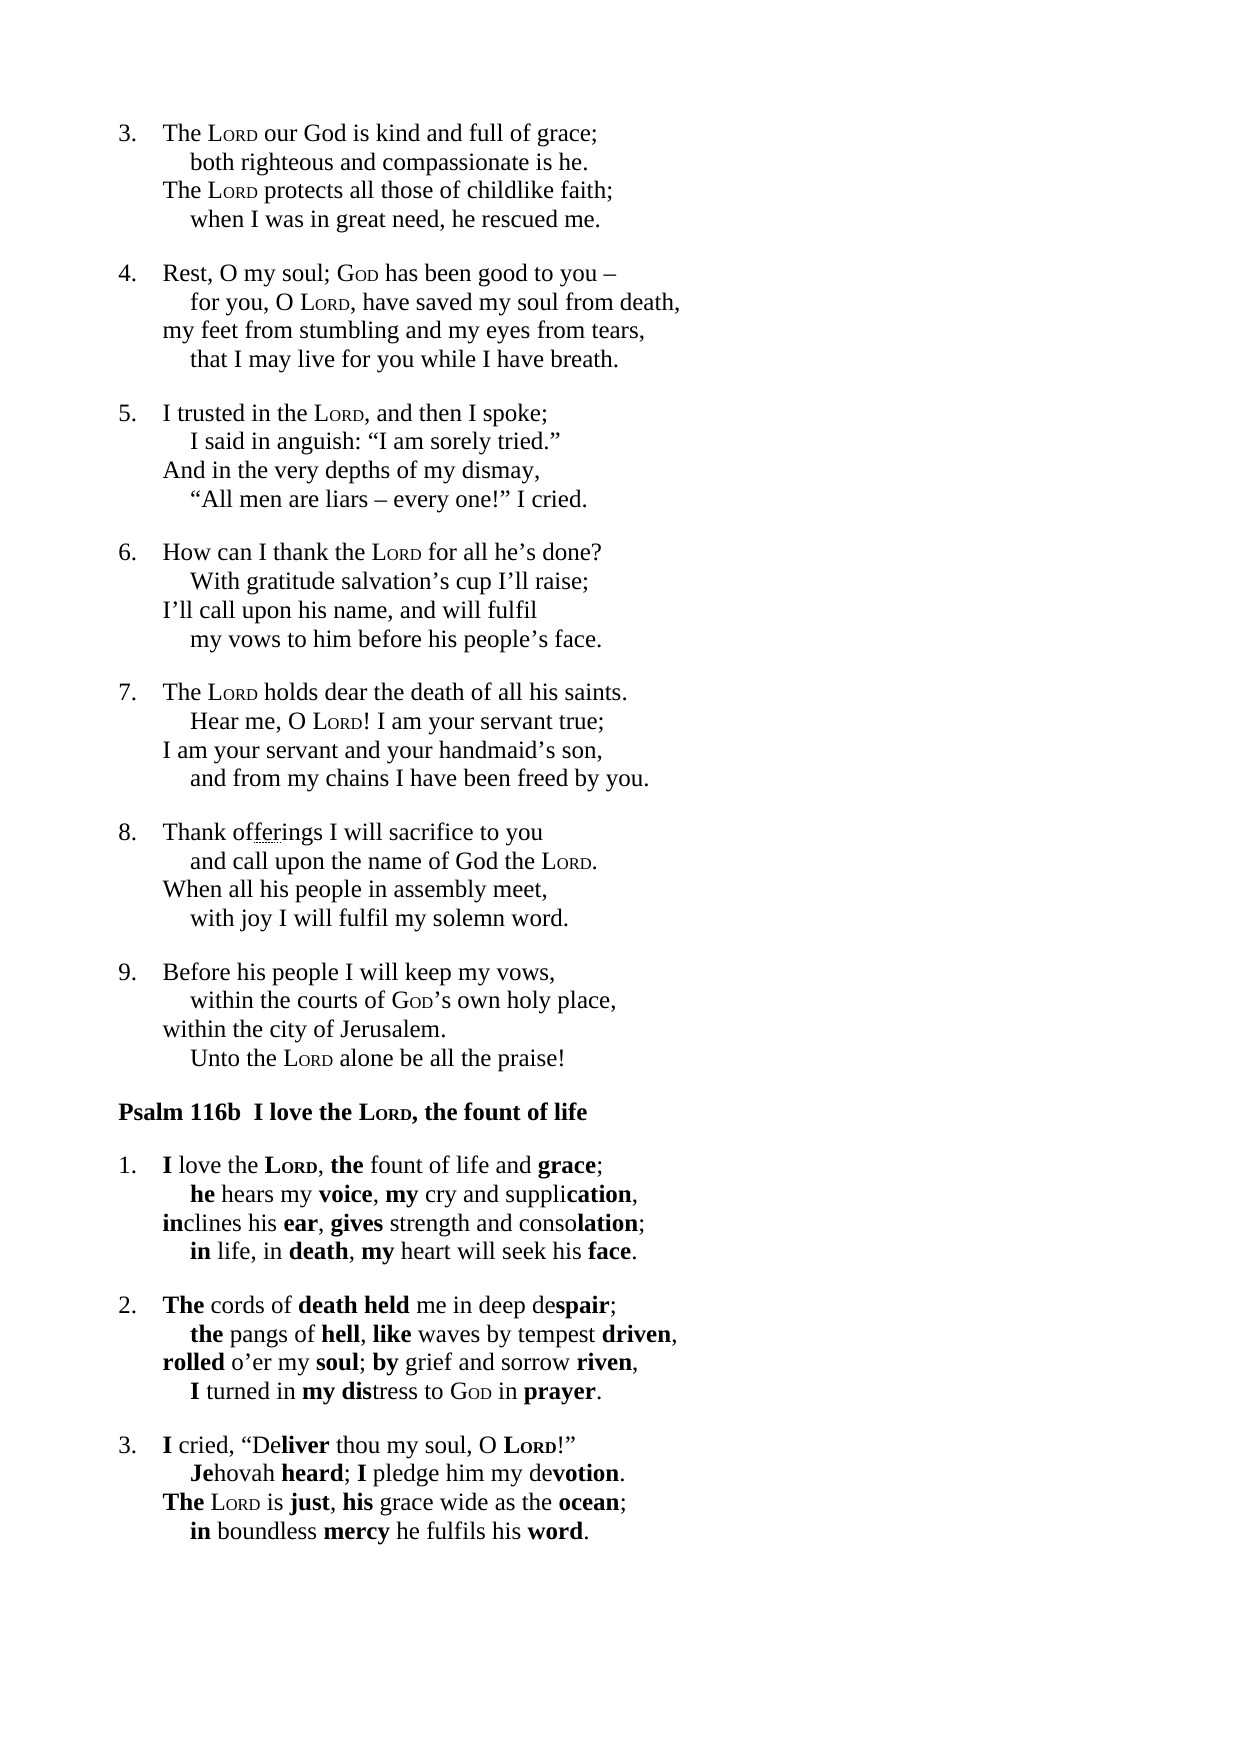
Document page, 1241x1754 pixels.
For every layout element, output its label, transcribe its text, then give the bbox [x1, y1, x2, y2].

text within the city of Jerusalem. [162, 1014, 1122, 1043]
text my feet from stumbling and my eyes from tears, [162, 315, 1122, 344]
text 3. I cried, “Deliver thou my soul, O Lord!” [118, 1430, 1122, 1458]
text “All men are liars – every one!” I cried. [171, 484, 1122, 513]
text I am your servant and your handmaid’s son, [162, 735, 1122, 763]
text 4. Rest, O my soul; God has been good to you – [118, 258, 1122, 287]
text I’ll call upon his name, and will fulfil [162, 595, 1122, 624]
text that I may live for you while I have breath. [171, 344, 1122, 373]
text when I was in great need, he rescued me. [171, 204, 1122, 233]
text 3. The Lord our God is kind and full of grace; [118, 118, 1122, 147]
text And in the very depths of my dismay, [162, 455, 1122, 484]
text 5. I trusted in the Lord, and then I spoke; [118, 398, 1122, 426]
text Unto the Lord alone be all the praise! [171, 1043, 1122, 1072]
text With gratitude salvation’s cup I’ll raise; [171, 566, 1122, 595]
text I said in anguish: “I am sorely tried.” [171, 426, 1122, 455]
text Hear me, O Lord! I am your servant true; [171, 706, 1122, 735]
text The Lord protects all those of childlike faith; [162, 176, 1122, 204]
text Jehovah heard; I pledge him my devotion. [171, 1458, 1122, 1487]
text and call upon the name of God the Lord. [171, 846, 1122, 874]
text and from my chains I have been freed by you. [171, 763, 1122, 792]
text for you, O Lord, have saved my soul from death, [171, 287, 1122, 315]
text in boundless mercy he fulfils his word. [171, 1516, 1122, 1545]
text rolled o’er my soul; by grief and sorrow riven, [162, 1347, 1122, 1376]
text When all his people in assembly meet, [162, 874, 1122, 903]
text inclines his ear, gives strength and consolation; [162, 1208, 1122, 1236]
text both righteous and compassionate is he. [171, 147, 1122, 176]
text within the courts of God’s own holy place, [171, 986, 1122, 1014]
text 1. I love the Lord, the fount of life and grace; [118, 1150, 1122, 1179]
text 8. Thank offerings I will sacrifice to you [118, 817, 1122, 846]
text in life, in death, my heart will seek his face. [171, 1236, 1122, 1265]
text 6. How can I thank the Lord for all he’s done? [118, 537, 1122, 566]
text my vows to him before his people’s face. [171, 624, 1122, 652]
text 9. Before his people I will keep my vows, [118, 957, 1122, 986]
text The Lord is just, his grace wide as the ocean; [162, 1487, 1122, 1516]
text 2. The cords of death held me in deep despair; [118, 1290, 1122, 1319]
text he hears my voice, my cry and supplication, [171, 1179, 1122, 1208]
text the pangs of hell, like waves by tempest driven, [171, 1319, 1122, 1347]
subtitle Psalm 116b I love the Lord, the fount of life [118, 1097, 1122, 1125]
text with joy I will fulfil my solemn word. [171, 903, 1122, 932]
text 7. The Lord holds dear the death of all his saints. [118, 677, 1122, 706]
text I turned in my distress to God in prayer. [171, 1376, 1122, 1405]
